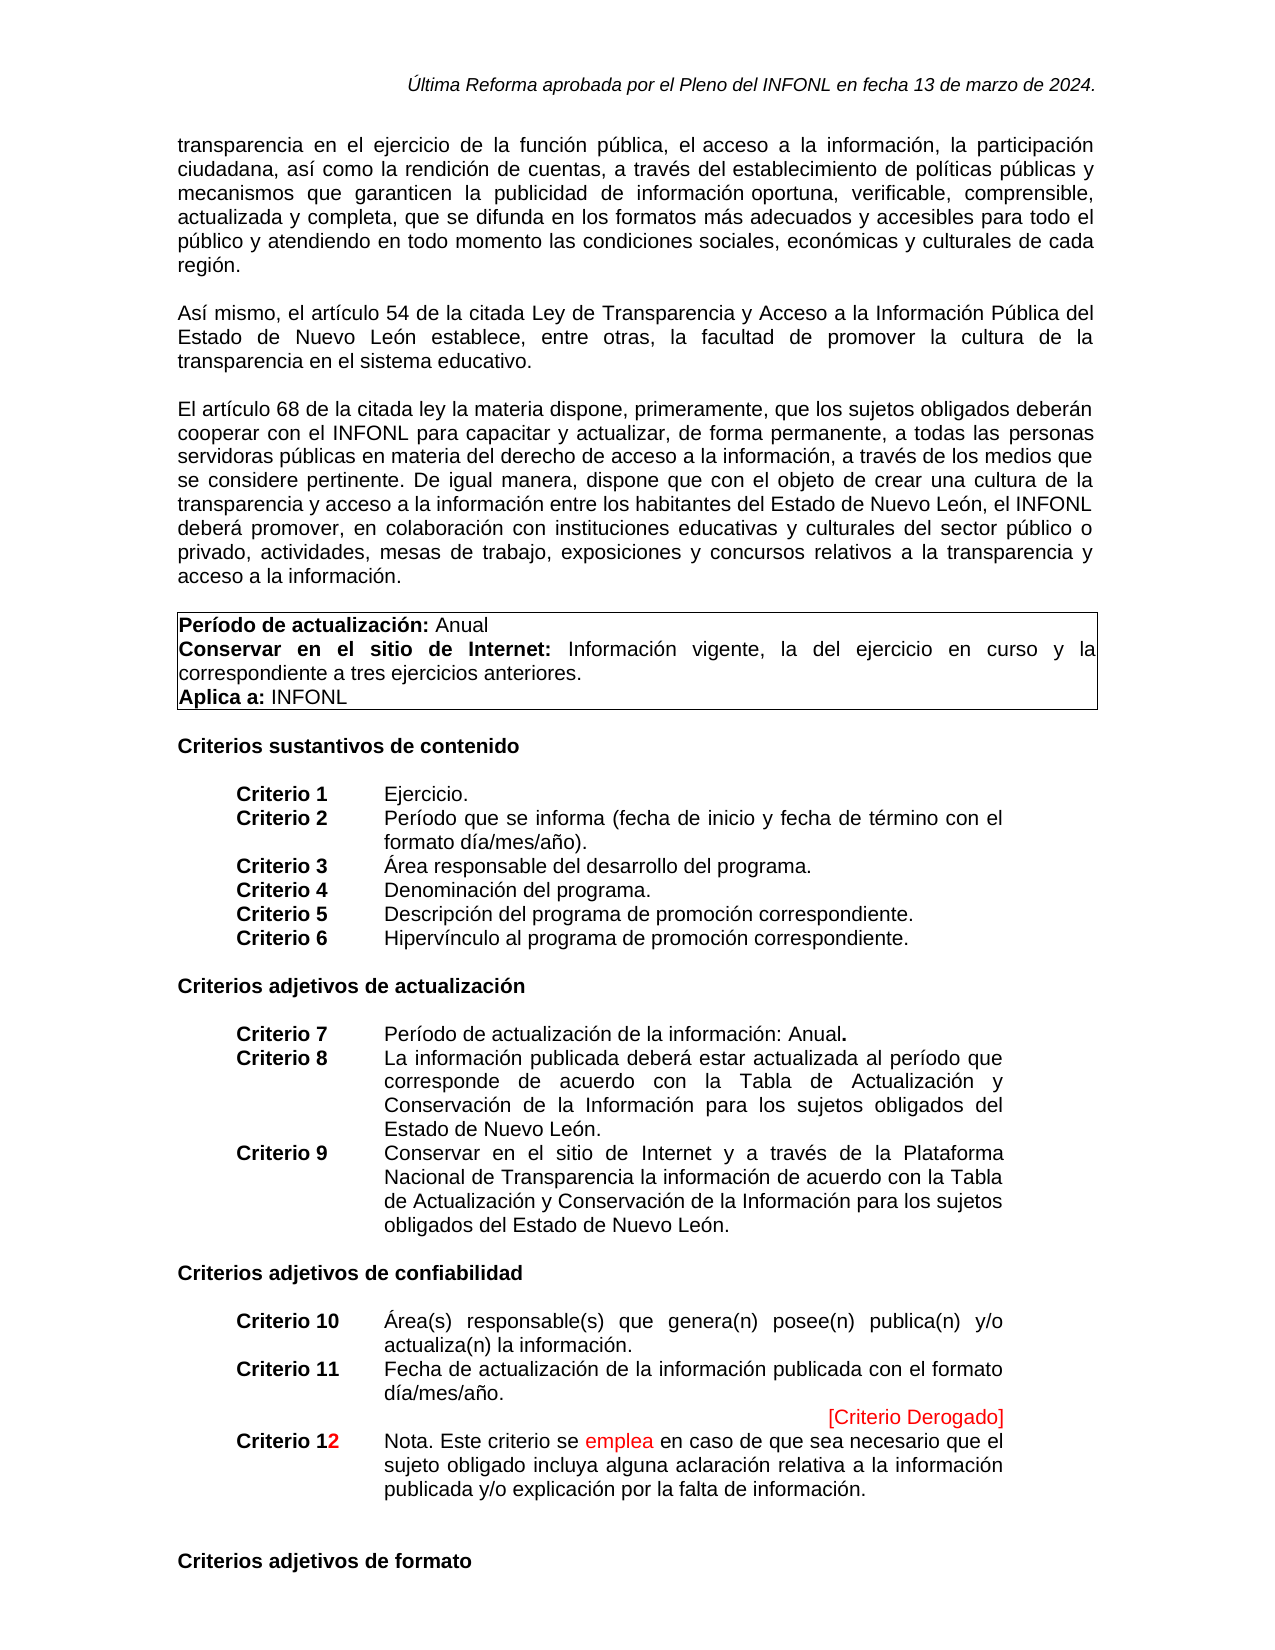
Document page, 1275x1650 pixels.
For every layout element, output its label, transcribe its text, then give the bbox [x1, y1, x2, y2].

text Criterio 5 Descripción del programa de promoción correspondiente. [236, 902, 1004, 926]
text Criterios adjetivos de formato [177, 1548, 1098, 1572]
text Conservar en el sitio de Internet: Información vigente, la del ejercicio en curso y la correspondiente a tres ejercicios anteriores. [178, 636, 1097, 684]
text Así mismo, el artículo 54 de la citada Ley de Transparencia y Acceso a la Información Pública del Estado de Nuevo León establece, entre otras, la facultad de promover la cultura de la transparencia en el sistema educativo. [177, 301, 1094, 372]
text Criterio 10 Área(s) responsable(s) que genera(n) posee(n) publica(n) y/o actualiza(n) la información. [236, 1309, 1004, 1357]
text Criterio 2 Período que se informa (fecha de inicio y fecha de término con el formato día/mes/año). [236, 806, 1004, 854]
text Criterio 3 Área responsable del desarrollo del programa. [236, 854, 1004, 878]
text Aplica a: INFONL [178, 684, 1097, 709]
text Criterio 11 Fecha de actualización de la información publicada con el formato día/mes/año. [236, 1357, 1004, 1405]
text El artículo 68 de la citada ley la materia dispone, primeramente, que los sujetos obligados deberán cooperar con el INFONL para capacitar y actualizar, de forma permanente, a todas las personas servidoras públicas en materia del derecho de acceso a la información, a través de los medios que se considere pertinente. De igual manera, dispone que con el objeto de crear una cultura de la transparencia y acceso a la información entre los habitantes del Estado de Nuevo León, el INFONL deberá promover, en colaboración con instituciones educativas y culturales del sector público o privado, actividades, mesas de trabajo, exposiciones y concursos relativos a la transparencia y acceso a la información. [177, 396, 1094, 588]
text Criterio 6 Hipervínculo al programa de promoción correspondiente. [236, 926, 1004, 949]
text Criterio 8 La información publicada deberá estar actualizada al período que corresponde de acuerdo con la Tabla de Actualización y Conservación de la Información para los sujetos obligados del Estado de Nuevo León. [236, 1045, 1004, 1141]
text Período de actualización: Anual [178, 613, 1097, 636]
text Criterios adjetivos de confiabilidad [177, 1261, 1098, 1285]
text Criterio 9 Conservar en el sitio de Internet y a través de la Plataforma Nacional de Transparencia la información de acuerdo con la Tabla de Actualización y Conservación de la Información para los sujetos obligados del Estado de Nuevo León. [236, 1141, 1004, 1237]
text [Criterio Derogado] [236, 1405, 1004, 1429]
text Criterio 1 Ejercicio. [236, 782, 1004, 806]
text Criterios adjetivos de actualización [177, 973, 1098, 997]
text Criterio 7 Período de actualización de la información: Anual. [236, 1021, 1004, 1045]
text Criterio 4 Denominación del programa. [236, 878, 1004, 902]
text Criterios sustantivos de contenido [177, 734, 1098, 758]
text Criterio 12 Nota. Este criterio se emplea en caso de que sea necesario que el sujeto obligado incluya alguna aclaración relativa a la información publicada y/o explicación por la falta de información. [236, 1429, 1004, 1501]
text transparencia en el ejercicio de la función pública, el acceso a la información, la participación ciudadana, así como la rendición de cuentas, a través del establecimiento de políticas públicas y mecanismos que garanticen la publicidad de información oportuna, verificable, comprensible, actualizada y completa, que se difunda en los formatos más adecuados y accesibles para todo el público y atendiendo en todo momento las condiciones sociales, económicas y culturales de cada región. [177, 133, 1094, 277]
